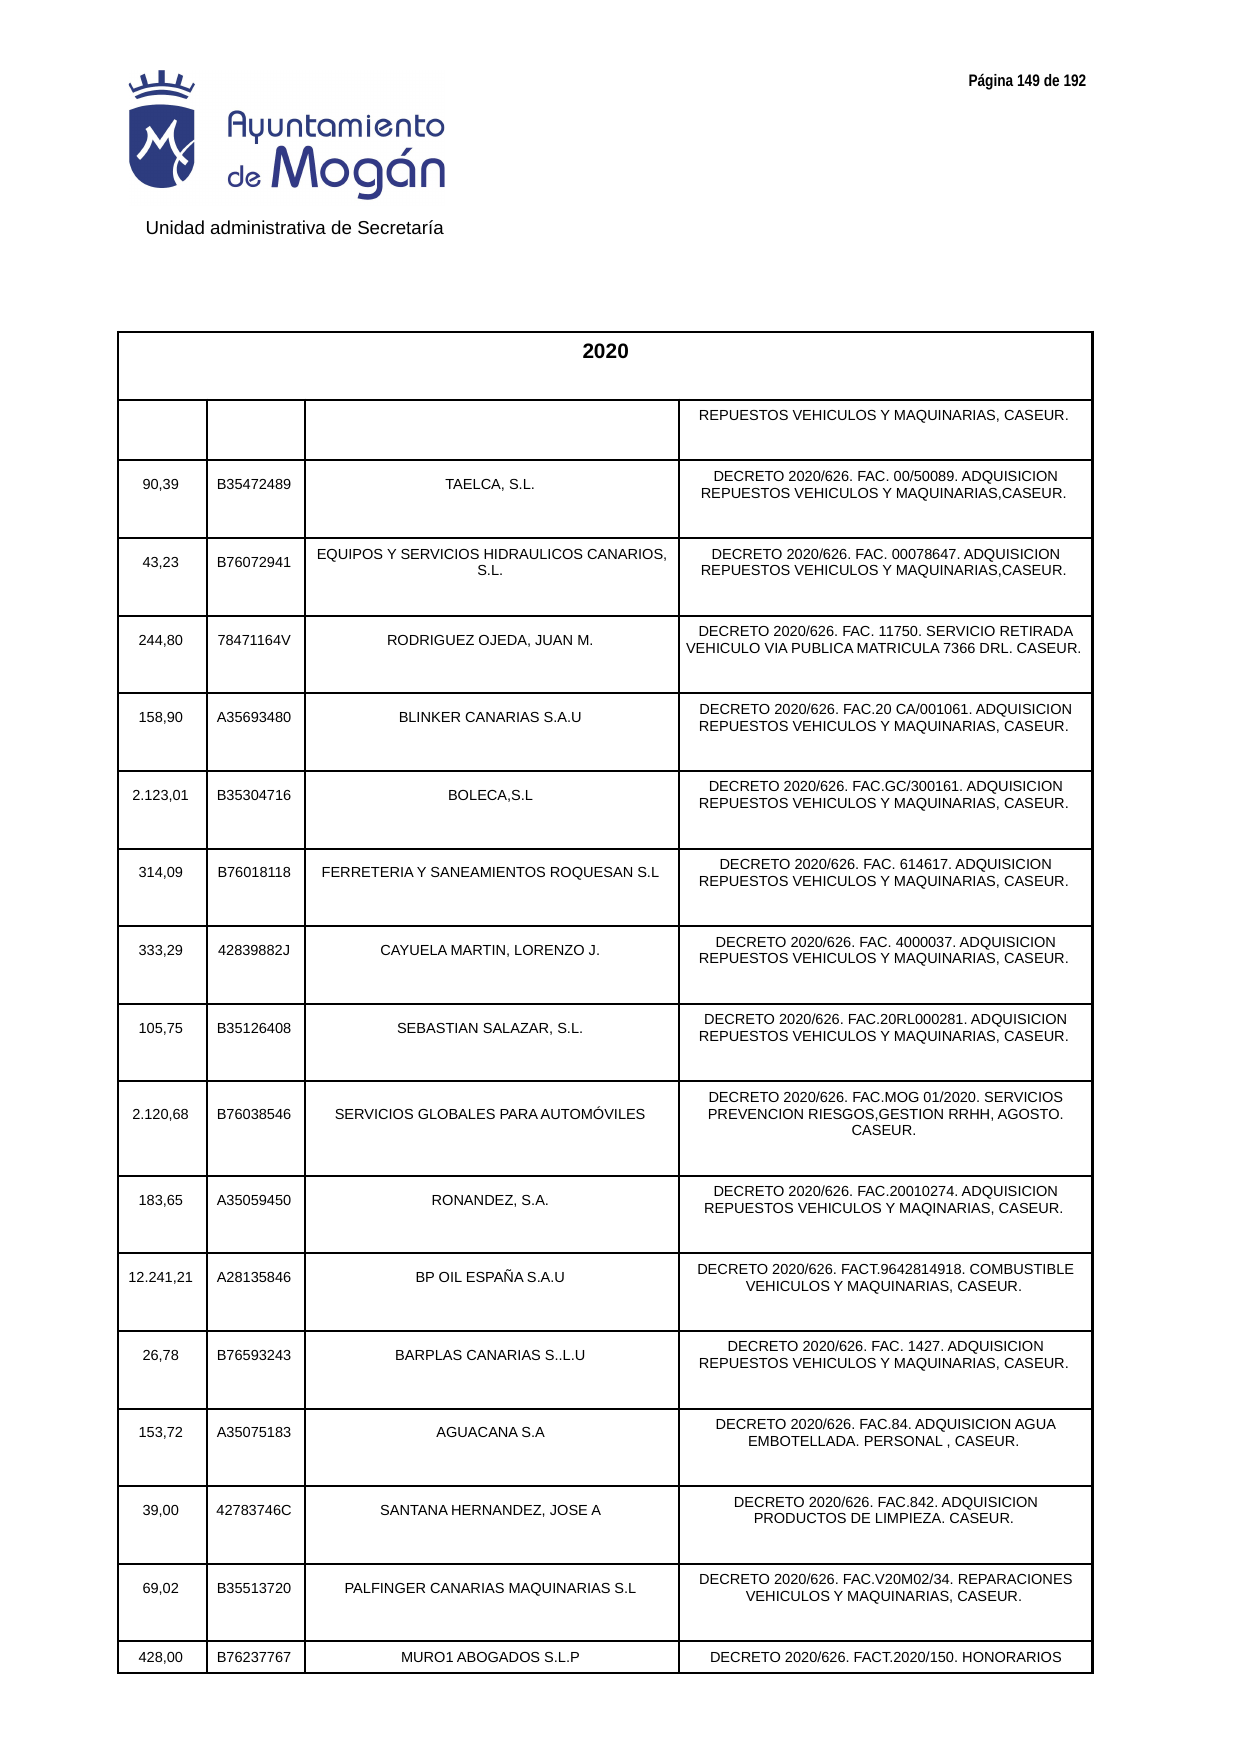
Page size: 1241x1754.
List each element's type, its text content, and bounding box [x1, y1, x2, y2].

table_cell DECRETO 2020/626. FAC.84. ADQUISICION AGUA EMBOTELLADA. PERSONAL , CASEUR. [680, 1410, 1091, 1485]
table_cell FERRETERIA Y SANEAMIENTOS ROQUESAN S.L [306, 850, 678, 925]
table_cell DECRETO 2020/626. FAC.GC/300161. ADQUISICION REPUESTOS VEHICULOS Y MAQUINARIAS, CASEUR. [680, 772, 1091, 847]
table_cell 42783746C [208, 1487, 304, 1563]
table_cell 78471164V [208, 617, 304, 692]
table_cell 42839882J [208, 927, 304, 1003]
table_cell DECRETO 2020/626. FAC.MOG 01/2020. SERVICIOS PREVENCION RIESGOS,GESTION RRHH, AGOSTO. CASEUR. [680, 1082, 1091, 1174]
table_cell A35075183 [208, 1410, 304, 1485]
table_cell 2.123,01 [119, 772, 206, 847]
table_cell B76018118 [208, 850, 304, 925]
table_cell DECRETO 2020/626. FAC.20RL000281. ADQUISICION REPUESTOS VEHICULOS Y MAQUINARIAS, CASEUR. [680, 1005, 1091, 1080]
table_cell [208, 401, 304, 459]
table_cell [119, 401, 206, 459]
table_cell DECRETO 2020/626. FAC. 614617. ADQUISICION REPUESTOS VEHICULOS Y MAQUINARIAS, CASEUR. [680, 850, 1091, 925]
table_cell B76038546 [208, 1082, 304, 1174]
table_cell AGUACANA S.A [306, 1410, 678, 1485]
table_cell A28135846 [208, 1254, 304, 1330]
table_cell 428,00 [119, 1642, 206, 1672]
table_header 2020 [119, 333, 1091, 398]
table_cell 26,78 [119, 1332, 206, 1407]
table_cell DECRETO 2020/626. FAC.20010274. ADQUISICION REPUESTOS VEHICULOS Y MAQINARIAS, CASEUR. [680, 1177, 1091, 1252]
table_cell SANTANA HERNANDEZ, JOSE A [306, 1487, 678, 1563]
table_cell RODRIGUEZ OJEDA, JUAN M. [306, 617, 678, 692]
table_cell DECRETO 2020/626. FAC.20 CA/001061. ADQUISICION REPUESTOS VEHICULOS Y MAQUINARIAS, CASEUR. [680, 694, 1091, 770]
table_cell SERVICIOS GLOBALES PARA AUTOMÓVILES [306, 1082, 678, 1174]
table_cell [306, 401, 678, 459]
table_cell 153,72 [119, 1410, 206, 1485]
table_cell 12.241,21 [119, 1254, 206, 1330]
table_cell BLINKER CANARIAS S.A.U [306, 694, 678, 770]
table_cell DECRETO 2020/626. FAC.V20M02/34. REPARACIONES VEHICULOS Y MAQUINARIAS, CASEUR. [680, 1565, 1091, 1640]
table_cell DECRETO 2020/626. FAC. 4000037. ADQUISICION REPUESTOS VEHICULOS Y MAQUINARIAS, CASEUR. [680, 927, 1091, 1003]
table_cell EQUIPOS Y SERVICIOS HIDRAULICOS CANARIOS, S.L. [306, 539, 678, 614]
table_cell REPUESTOS VEHICULOS Y MAQUINARIAS, CASEUR. [680, 401, 1091, 459]
table_cell B35472489 [208, 461, 304, 537]
table_cell BOLECA,S.L [306, 772, 678, 847]
table_cell 90,39 [119, 461, 206, 537]
table_cell TAELCA, S.L. [306, 461, 678, 537]
table_cell 105,75 [119, 1005, 206, 1080]
table_cell BARPLAS CANARIAS S..L.U [306, 1332, 678, 1407]
table_cell MURO1 ABOGADOS S.L.P [306, 1642, 678, 1672]
table_cell 39,00 [119, 1487, 206, 1563]
table_cell DECRETO 2020/626. FAC. 11750. SERVICIO RETIRADA VEHICULO VIA PUBLICA MATRICULA 7366 DRL. CASEUR. [680, 617, 1091, 692]
table_cell B76593243 [208, 1332, 304, 1407]
table_cell 43,23 [119, 539, 206, 614]
table_cell 69,02 [119, 1565, 206, 1640]
table_cell 333,29 [119, 927, 206, 1003]
table_cell 158,90 [119, 694, 206, 770]
table_cell DECRETO 2020/626. FAC. 00078647. ADQUISICION REPUESTOS VEHICULOS Y MAQUINARIAS,CASEUR. [680, 539, 1091, 614]
table_cell 244,80 [119, 617, 206, 692]
table_cell A35693480 [208, 694, 304, 770]
table_cell 2.120,68 [119, 1082, 206, 1174]
table_cell DECRETO 2020/626. FAC.842. ADQUISICION PRODUCTOS DE LIMPIEZA. CASEUR. [680, 1487, 1091, 1563]
table_cell B76072941 [208, 539, 304, 614]
table_cell B35513720 [208, 1565, 304, 1640]
table_cell PALFINGER CANARIAS MAQUINARIAS S.L [306, 1565, 678, 1640]
table_cell RONANDEZ, S.A. [306, 1177, 678, 1252]
table_cell DECRETO 2020/626. FACT.9642814918. COMBUSTIBLE VEHICULOS Y MAQUINARIAS, CASEUR. [680, 1254, 1091, 1330]
table_cell B35304716 [208, 772, 304, 847]
table_cell B76237767 [208, 1642, 304, 1672]
table_cell BP OIL ESPAÑA S.A.U [306, 1254, 678, 1330]
table_cell DECRETO 2020/626. FACT.2020/150. HONORARIOS [680, 1642, 1091, 1672]
table_cell A35059450 [208, 1177, 304, 1252]
table_cell SEBASTIAN SALAZAR, S.L. [306, 1005, 678, 1080]
table_cell DECRETO 2020/626. FAC. 00/50089. ADQUISICION REPUESTOS VEHICULOS Y MAQUINARIAS,CASEUR. [680, 461, 1091, 537]
table_cell B35126408 [208, 1005, 304, 1080]
picture [128, 70, 445, 206]
table_cell CAYUELA MARTIN, LORENZO J. [306, 927, 678, 1003]
table_cell 183,65 [119, 1177, 206, 1252]
table_cell DECRETO 2020/626. FAC. 1427. ADQUISICION REPUESTOS VEHICULOS Y MAQUINARIAS, CASEUR. [680, 1332, 1091, 1407]
table_cell 314,09 [119, 850, 206, 925]
